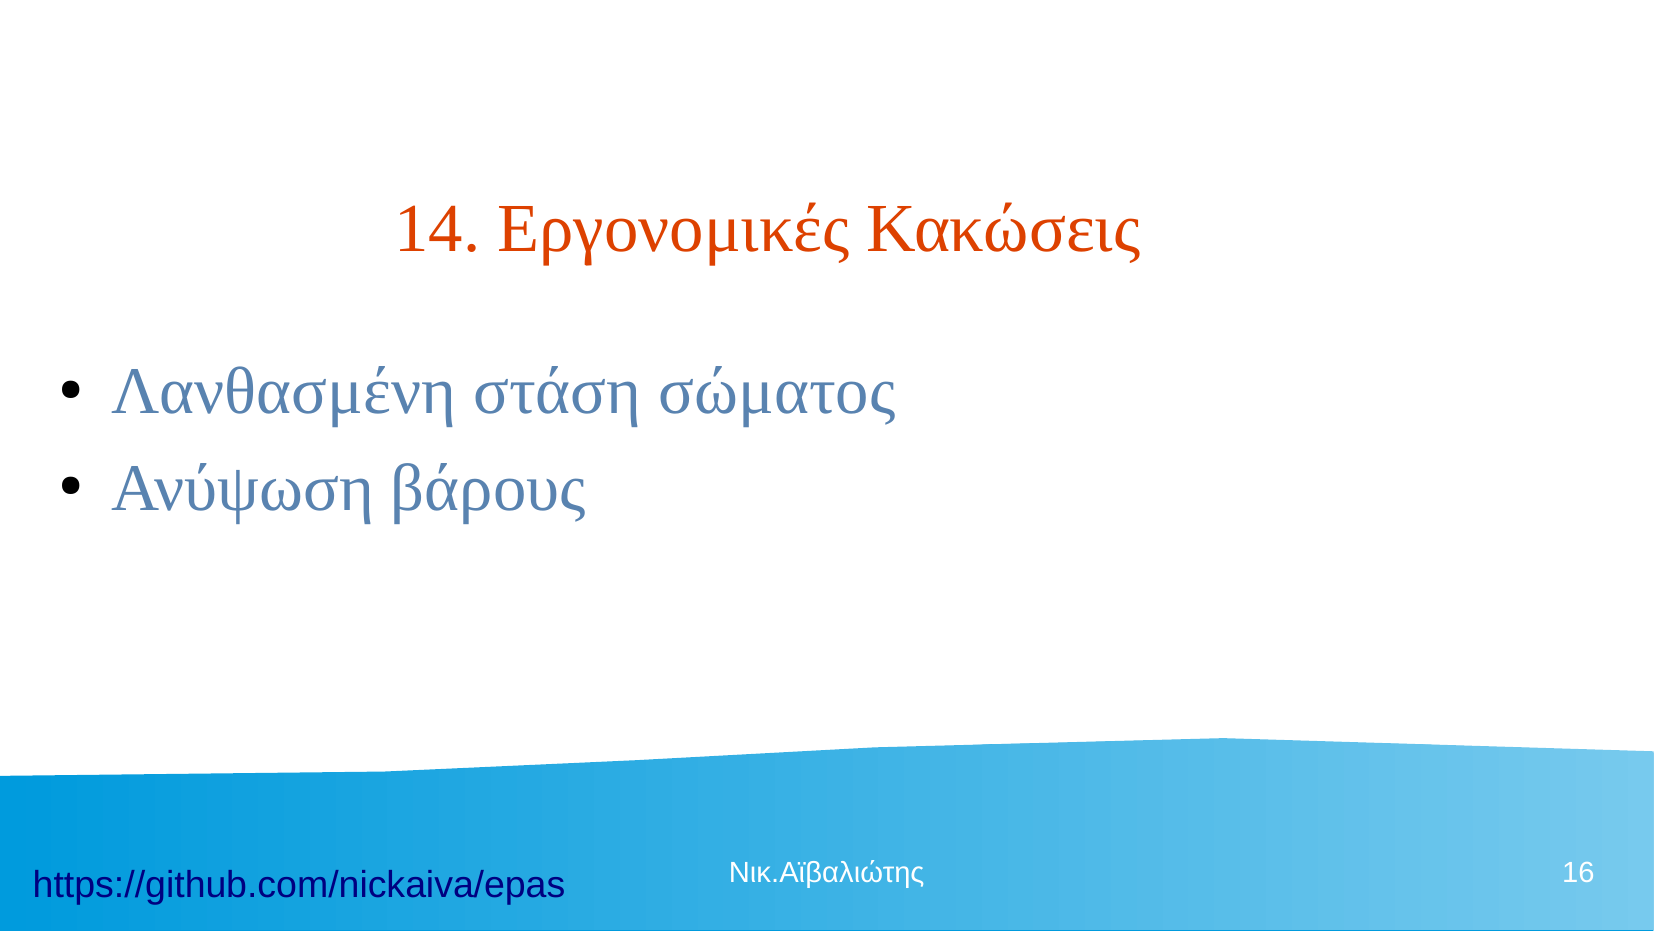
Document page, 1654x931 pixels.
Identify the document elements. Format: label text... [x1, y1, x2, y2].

list Λανθασμένη στάση σώματος Ανύψωση βάρους [59, 354, 1595, 739]
title 14. Εργονομικές Κακώσεις [29, 177, 1506, 355]
